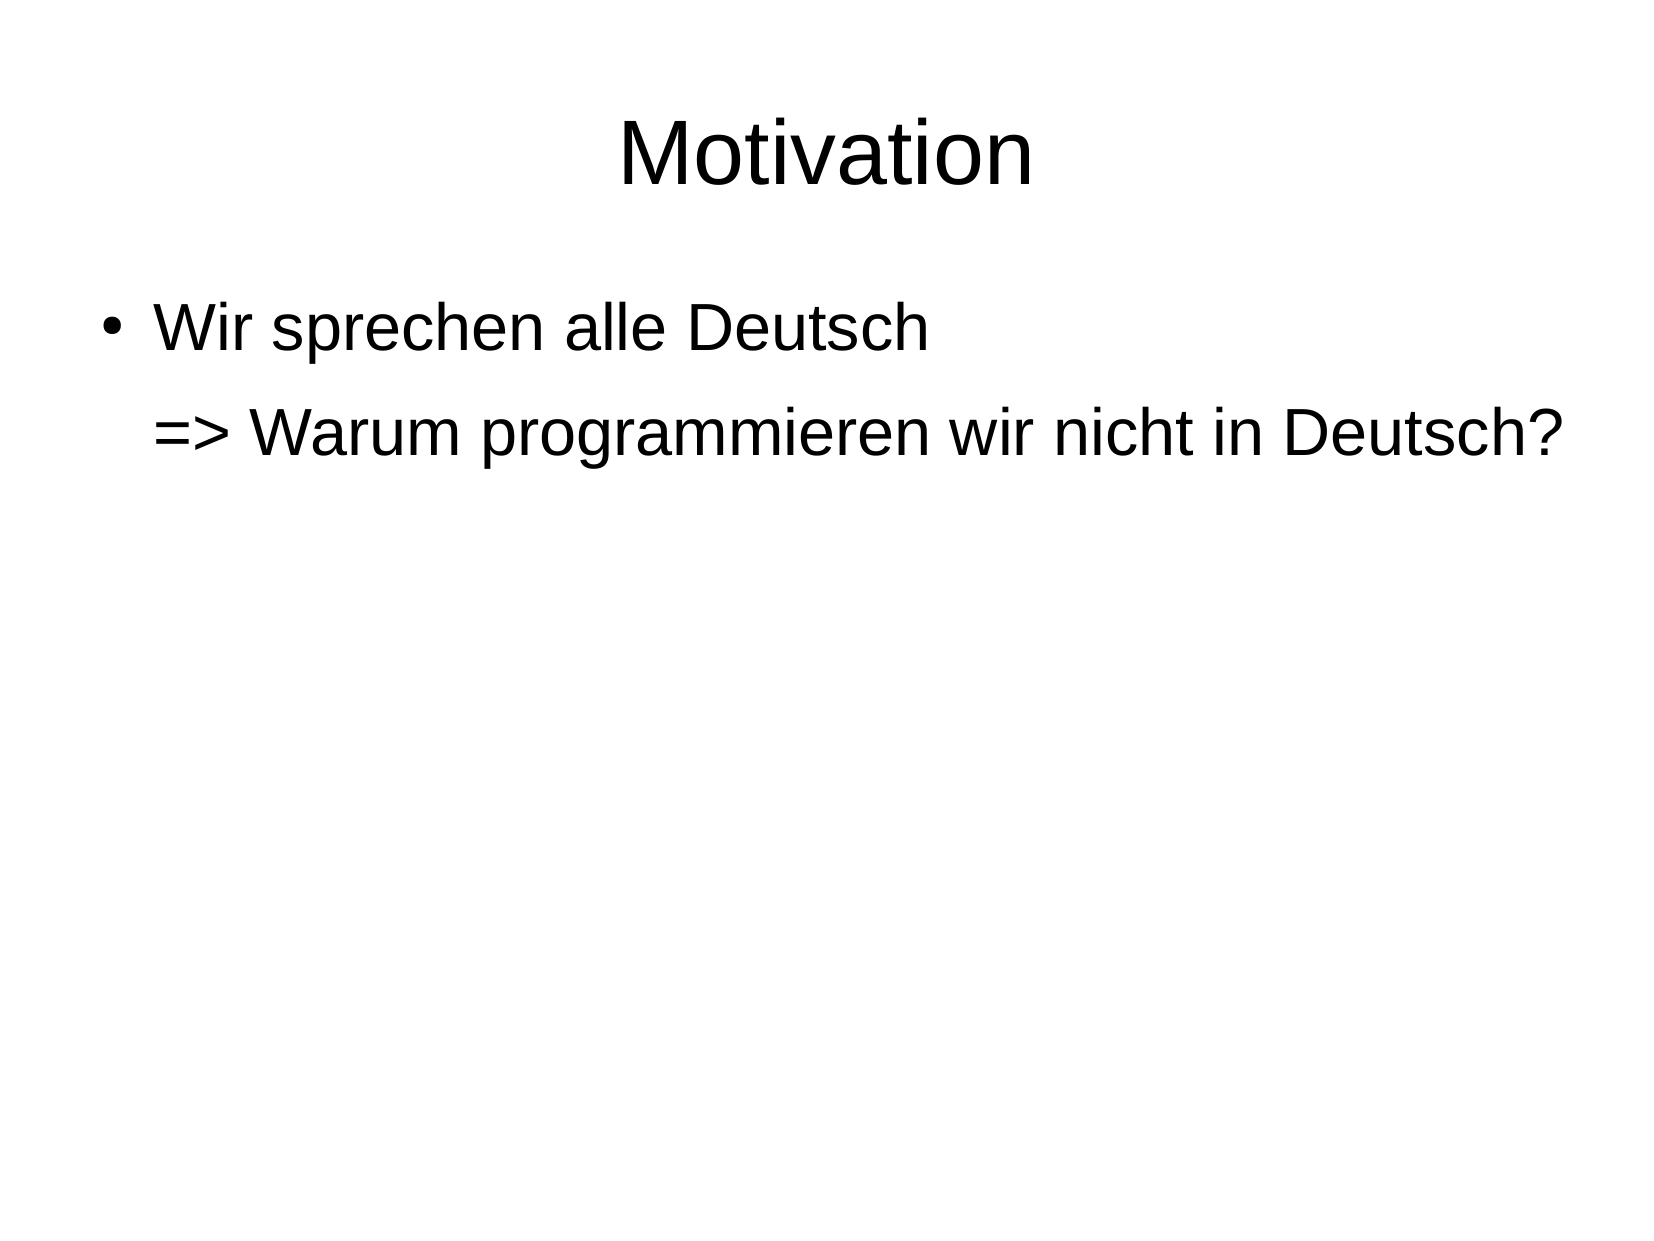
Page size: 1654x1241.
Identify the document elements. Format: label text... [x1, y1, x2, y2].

list Wir sprechen alle Deutsch => Warum programmieren wir nicht in Deutsch? [82, 290, 1571, 1010]
title Motivation [82, 49, 1571, 257]
